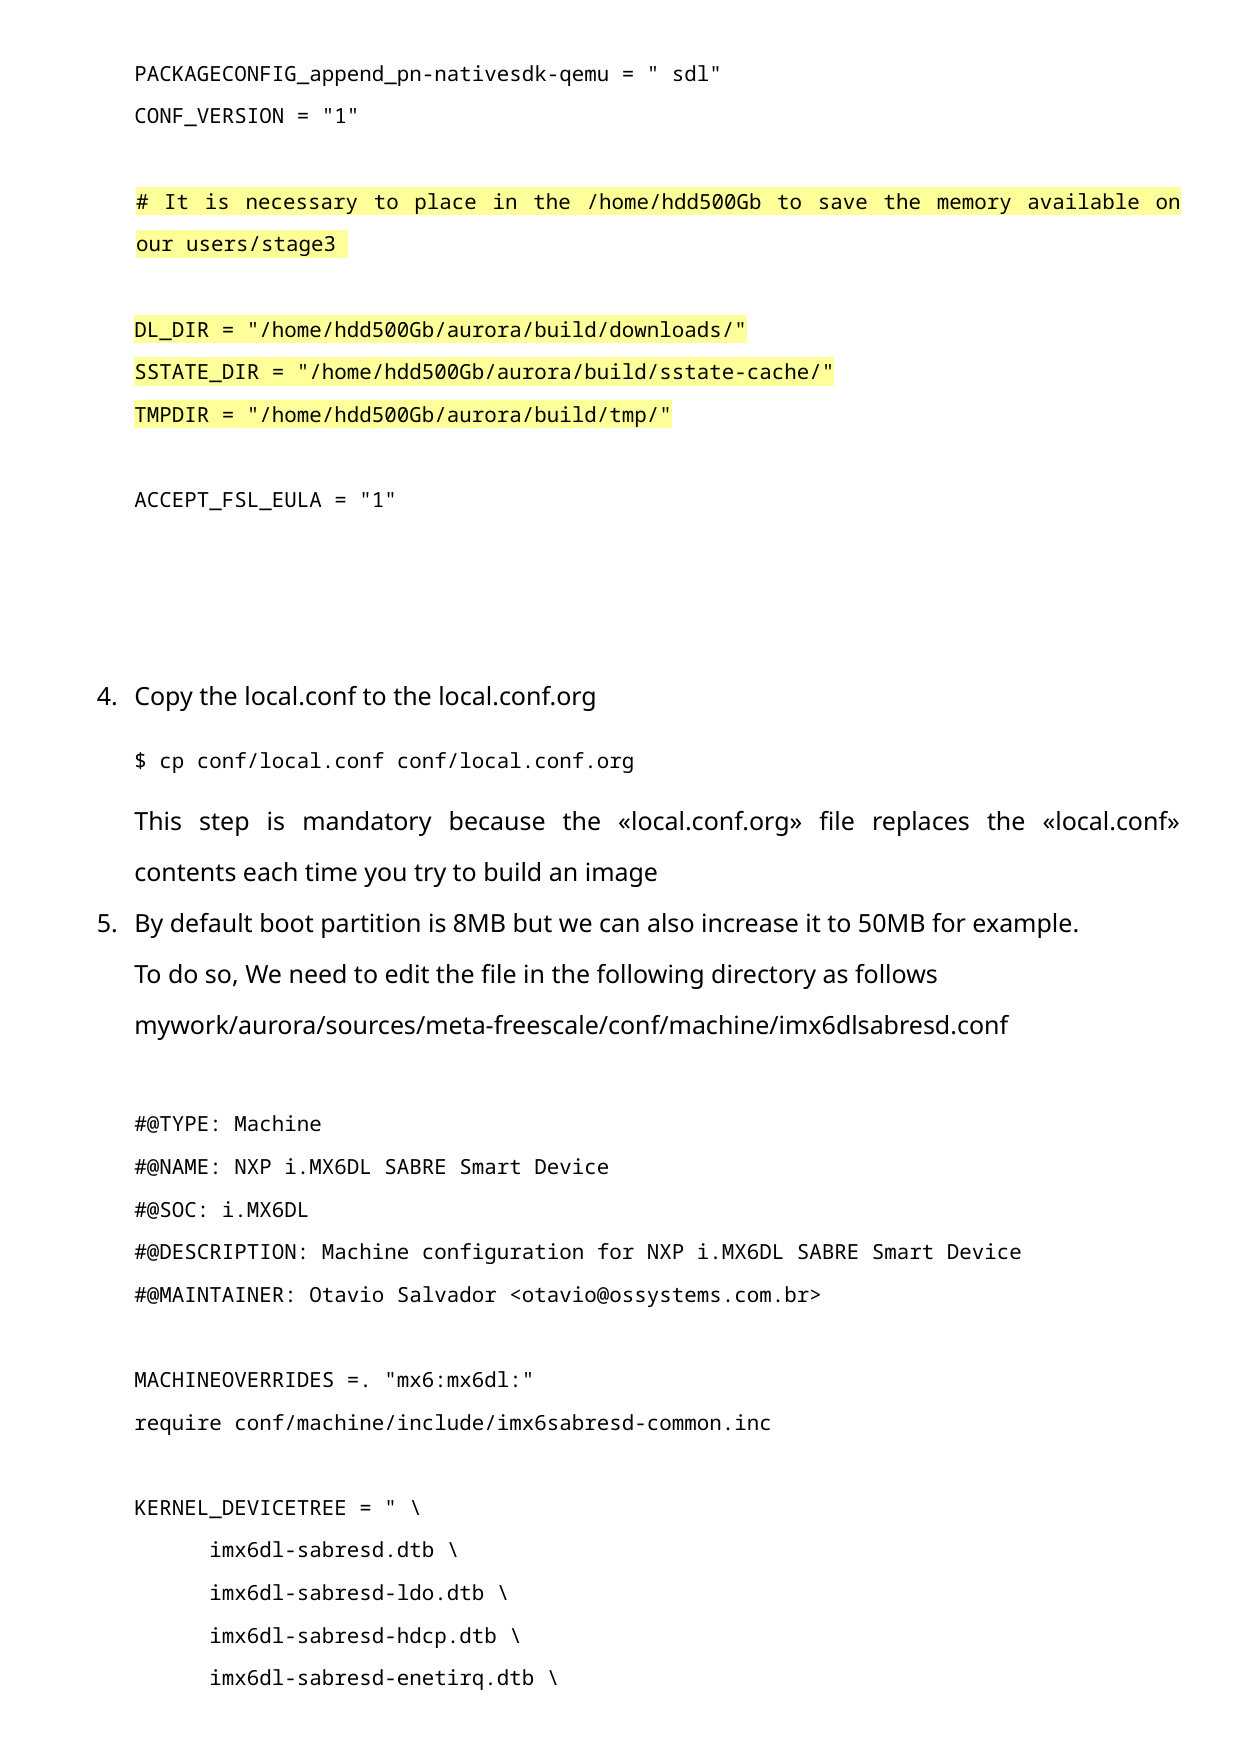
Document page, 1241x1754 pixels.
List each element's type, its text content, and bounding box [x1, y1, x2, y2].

list #@DESCRIPTION: Machine configuration for NXP i.MX6DL SABRE Smart Device [97, 1237, 1181, 1266]
list #@SOC: i.MX6DL [97, 1195, 1181, 1223]
list imx6dl-sabresd-enetirq.dtb \ [172, 1663, 1181, 1692]
list $ cp conf/local.conf conf/local.conf.org [97, 746, 1181, 775]
list DL_DIR = "/home/hdd500Gb/aurora/build/downloads/" [97, 315, 1181, 343]
list imx6dl-sabresd-hdcp.dtb \ [172, 1621, 1181, 1649]
list #@TYPE: Machine [97, 1109, 1181, 1138]
list #@NAME: NXP i.MX6DL SABRE Smart Device [97, 1152, 1181, 1181]
list imx6dl-sabresd-ldo.dtb \ [172, 1578, 1181, 1607]
list ACCEPT_FSL_EULA = "1" [97, 485, 1181, 513]
list PACKAGECONFIG_append_pn-nativesdk-qemu = " sdl" [97, 59, 1181, 87]
text # It is necessary to place in the /home/hdd500Gb to save the memory available on our users/stage3 [136, 187, 1181, 258]
list Copy the local.conf to the local.conf.org [97, 678, 1181, 712]
list MACHINEOVERRIDES =. "mx6:mx6dl:" [97, 1365, 1181, 1393]
list require conf/machine/include/imx6sabresd-common.inc [97, 1408, 1181, 1436]
list TMPDIR = "/home/hdd500Gb/aurora/build/tmp/" [97, 400, 1181, 428]
list This step is mandatory because the «local.conf.org» file replaces the «local.conf» contents each time you try to build an image [97, 803, 1181, 888]
list mywork/aurora/sources/meta-freescale/conf/machine/imx6dlsabresd.conf [97, 1007, 1181, 1041]
list SSTATE_DIR = "/home/hdd500Gb/aurora/build/sstate-cache/" [97, 357, 1181, 386]
list To do so, We need to edit the file in the following directory as follows [97, 956, 1181, 990]
list imx6dl-sabresd.dtb \ [172, 1536, 1181, 1564]
list CONF_VERSION = "1" [97, 102, 1181, 130]
list By default boot partition is 8MB but we can also increase it to 50MB for example. [97, 905, 1181, 939]
list #@MAINTAINER: Otavio Salvador <otavio@ossystems.com.br> [97, 1280, 1181, 1308]
list KERNEL_DEVICETREE = " \ [97, 1493, 1181, 1521]
